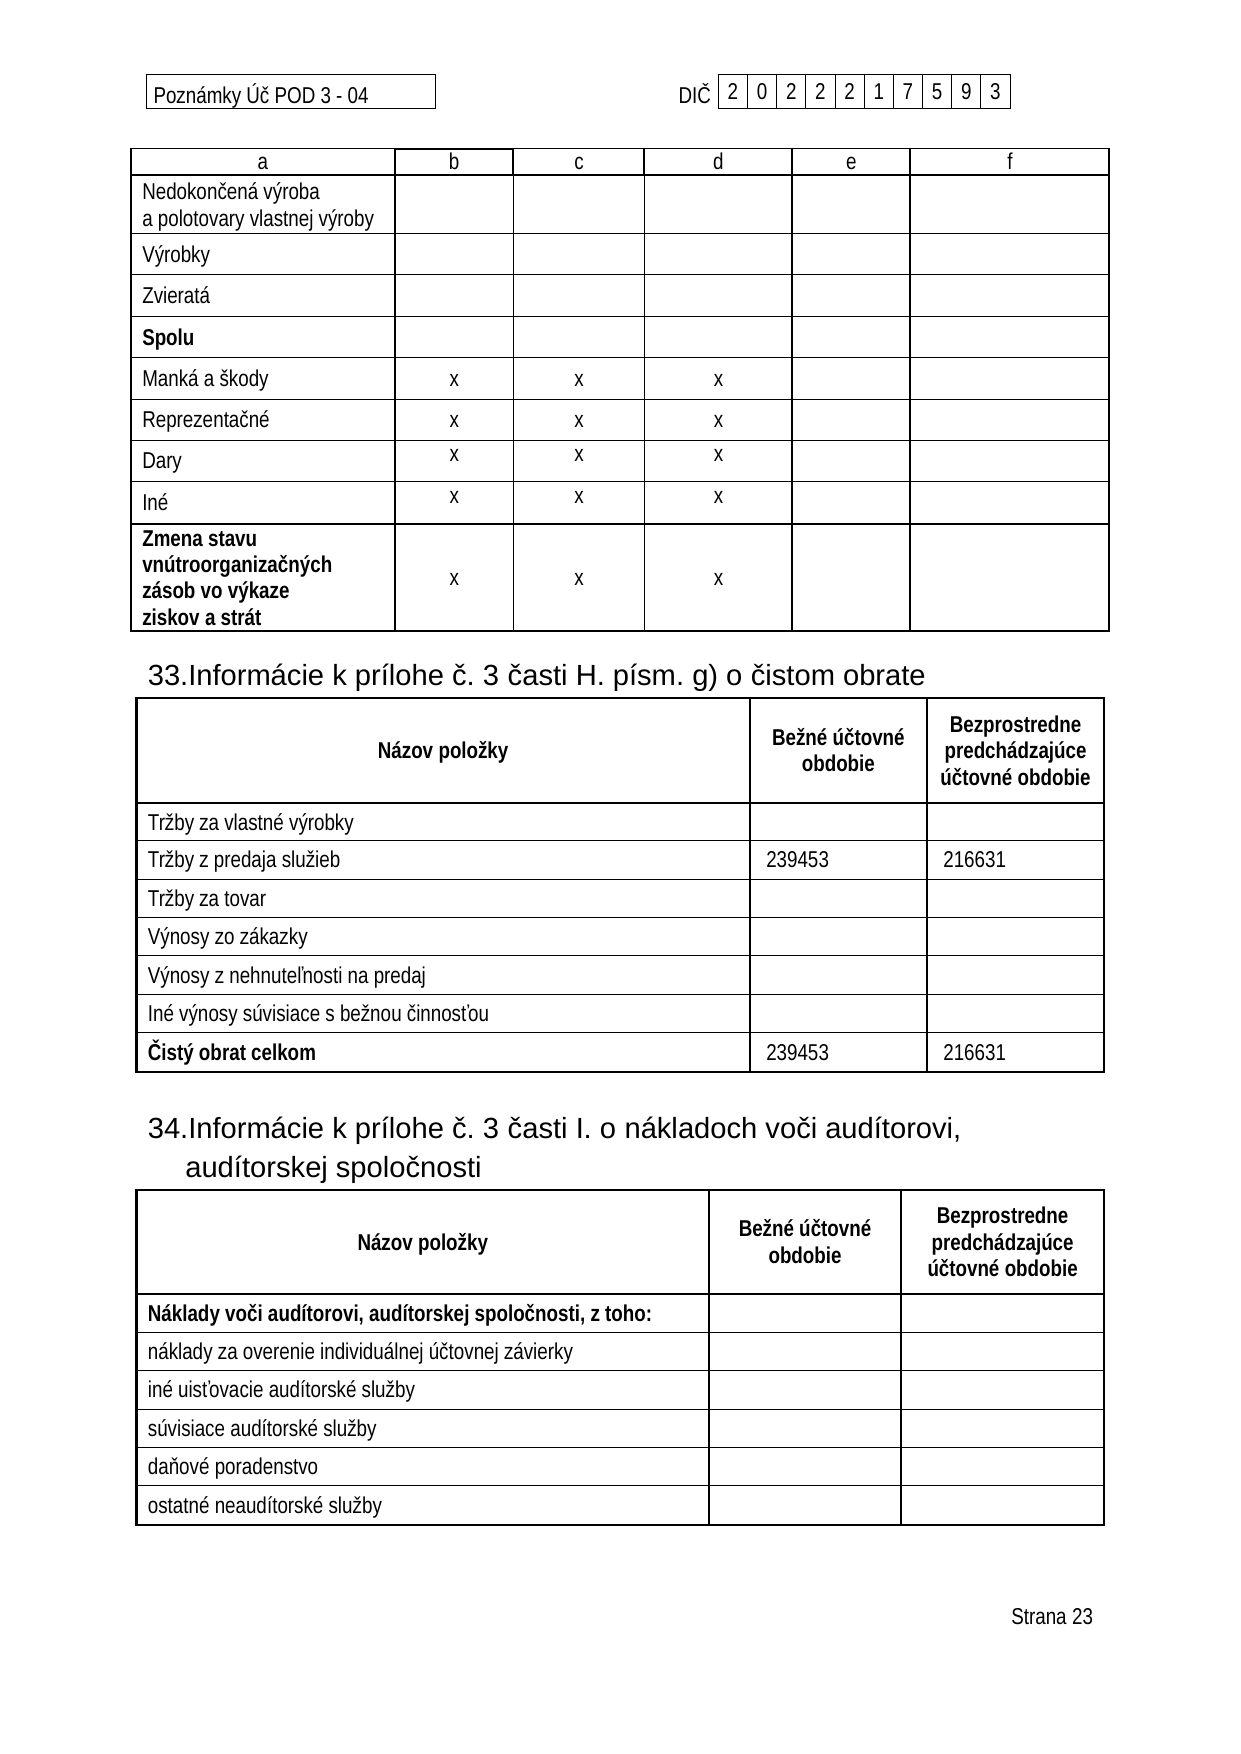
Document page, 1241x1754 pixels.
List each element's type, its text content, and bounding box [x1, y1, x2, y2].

table_cell a [132, 149, 394, 174]
table_cell d [645, 149, 791, 174]
table_cell Tržby z predaja služieb [138, 841, 749, 878]
table_cell [645, 176, 791, 233]
table_cell [911, 482, 1108, 522]
table_cell [902, 1295, 1103, 1332]
list Informácie k prílohe č. 3 časti H. písm. g) o čistom obrate [148, 658, 1093, 692]
table_cell Náklady voči audítorovi, audítorskej spoločnosti, z toho: [138, 1295, 708, 1332]
table_cell [751, 804, 926, 840]
table_cell Tržby za tovar [138, 880, 749, 917]
table_cell Dary [132, 441, 394, 481]
table_cell [911, 525, 1108, 630]
table_cell Iné [132, 482, 394, 522]
table_cell x [645, 400, 791, 440]
table_header Bežné účtovné obdobie [710, 1191, 900, 1293]
table_cell x [514, 525, 644, 630]
table_cell x [645, 441, 791, 481]
table_cell [928, 956, 1103, 994]
table_cell x [396, 482, 513, 522]
table_cell súvisiace audítorské služby [138, 1410, 708, 1447]
table_cell [902, 1371, 1103, 1408]
table_cell x [396, 358, 513, 398]
table_cell x [396, 525, 513, 630]
table_cell Manká a škody [132, 358, 394, 398]
table_header Bezprostredne predchádzajúce účtovné obdobie [902, 1191, 1103, 1293]
table_cell [928, 918, 1103, 955]
table_cell [710, 1486, 900, 1524]
table_cell [928, 880, 1103, 917]
table_header Názov položky [138, 699, 749, 802]
table_cell [928, 995, 1103, 1032]
table_cell [396, 234, 513, 274]
table_cell [710, 1333, 900, 1370]
table_cell [793, 358, 909, 398]
table_cell Nedokončená výroba a polotovary vlastnej výroby [132, 176, 394, 233]
table_cell x [396, 441, 513, 481]
table_cell [751, 918, 926, 955]
table_cell [514, 275, 644, 316]
table_cell Výnosy z nehnuteľnosti na predaj [138, 956, 749, 994]
table_cell [793, 482, 909, 522]
table_header Bežné účtovné obdobie [751, 699, 926, 802]
table_cell [902, 1333, 1103, 1370]
table_cell f [911, 149, 1108, 174]
list Informácie k prílohe č. 3 časti I. o nákladoch voči audítorovi, audítorskej spoločnosti [148, 1111, 1093, 1183]
table_cell [710, 1448, 900, 1485]
table_cell ostatné neaudítorské služby [138, 1486, 708, 1524]
table_cell e [793, 149, 909, 174]
table_cell Výnosy zo zákazky [138, 918, 749, 955]
table_cell [645, 234, 791, 274]
table_cell [710, 1410, 900, 1447]
table_cell [710, 1371, 900, 1408]
table_header Bezprostredne predchádzajúce účtovné obdobie [928, 699, 1103, 802]
table_cell [911, 441, 1108, 481]
table_cell Reprezentačné [132, 400, 394, 440]
table_cell [751, 956, 926, 994]
table_cell b [396, 150, 512, 174]
table_cell 216631 [928, 1033, 1103, 1071]
table_cell [911, 176, 1108, 233]
table_cell [902, 1448, 1103, 1485]
table_cell x [396, 400, 513, 440]
table_cell [396, 176, 513, 233]
table_cell [911, 400, 1108, 440]
table_cell [514, 317, 644, 357]
table_cell [514, 234, 644, 274]
table_cell [793, 441, 909, 481]
table_cell x [514, 441, 644, 481]
table_cell [902, 1410, 1103, 1447]
table_cell [793, 317, 909, 357]
table_cell [751, 880, 926, 917]
table_cell [793, 275, 909, 316]
table_cell x [514, 482, 644, 522]
table_cell x [514, 358, 644, 398]
table_cell [902, 1486, 1103, 1524]
table_cell [911, 234, 1108, 274]
table_cell Tržby za vlastné výrobky [138, 804, 749, 840]
table_cell [911, 358, 1108, 398]
table_cell c [514, 149, 643, 174]
table_cell [911, 275, 1108, 316]
table_cell [751, 995, 926, 1032]
table_cell x [645, 482, 791, 522]
table_header Názov položky [138, 1191, 708, 1293]
table_cell náklady za overenie individuálnej účtovnej závierky [138, 1333, 708, 1370]
table_cell [793, 400, 909, 440]
table_cell 239453 [751, 841, 926, 878]
table_cell [645, 317, 791, 357]
table_cell [645, 275, 791, 316]
table_cell x [645, 525, 791, 630]
table_cell 239453 [751, 1033, 926, 1071]
table_cell Zvieratá [132, 275, 394, 316]
table_cell Zmena stavu vnútroorganizačných zásob vo výkaze ziskov a strát [132, 525, 394, 630]
table_cell x [514, 400, 644, 440]
table_cell [514, 176, 644, 233]
table_cell x [645, 358, 791, 398]
table_cell 216631 [928, 841, 1103, 878]
table_cell Iné výnosy súvisiace s bežnou činnosťou [138, 995, 749, 1032]
table_cell daňové poradenstvo [138, 1448, 708, 1485]
table_cell Čistý obrat celkom [138, 1033, 749, 1071]
table_cell [793, 234, 909, 274]
table_cell [396, 275, 513, 316]
table_cell [396, 317, 513, 357]
table_cell Spolu [132, 317, 394, 357]
table_cell [928, 804, 1103, 840]
table_cell [911, 317, 1108, 357]
table_cell [793, 176, 909, 233]
table_cell [793, 525, 909, 630]
table_cell iné uisťovacie audítorské služby [138, 1371, 708, 1408]
table_cell Výrobky [132, 234, 394, 274]
table_cell [710, 1295, 900, 1332]
